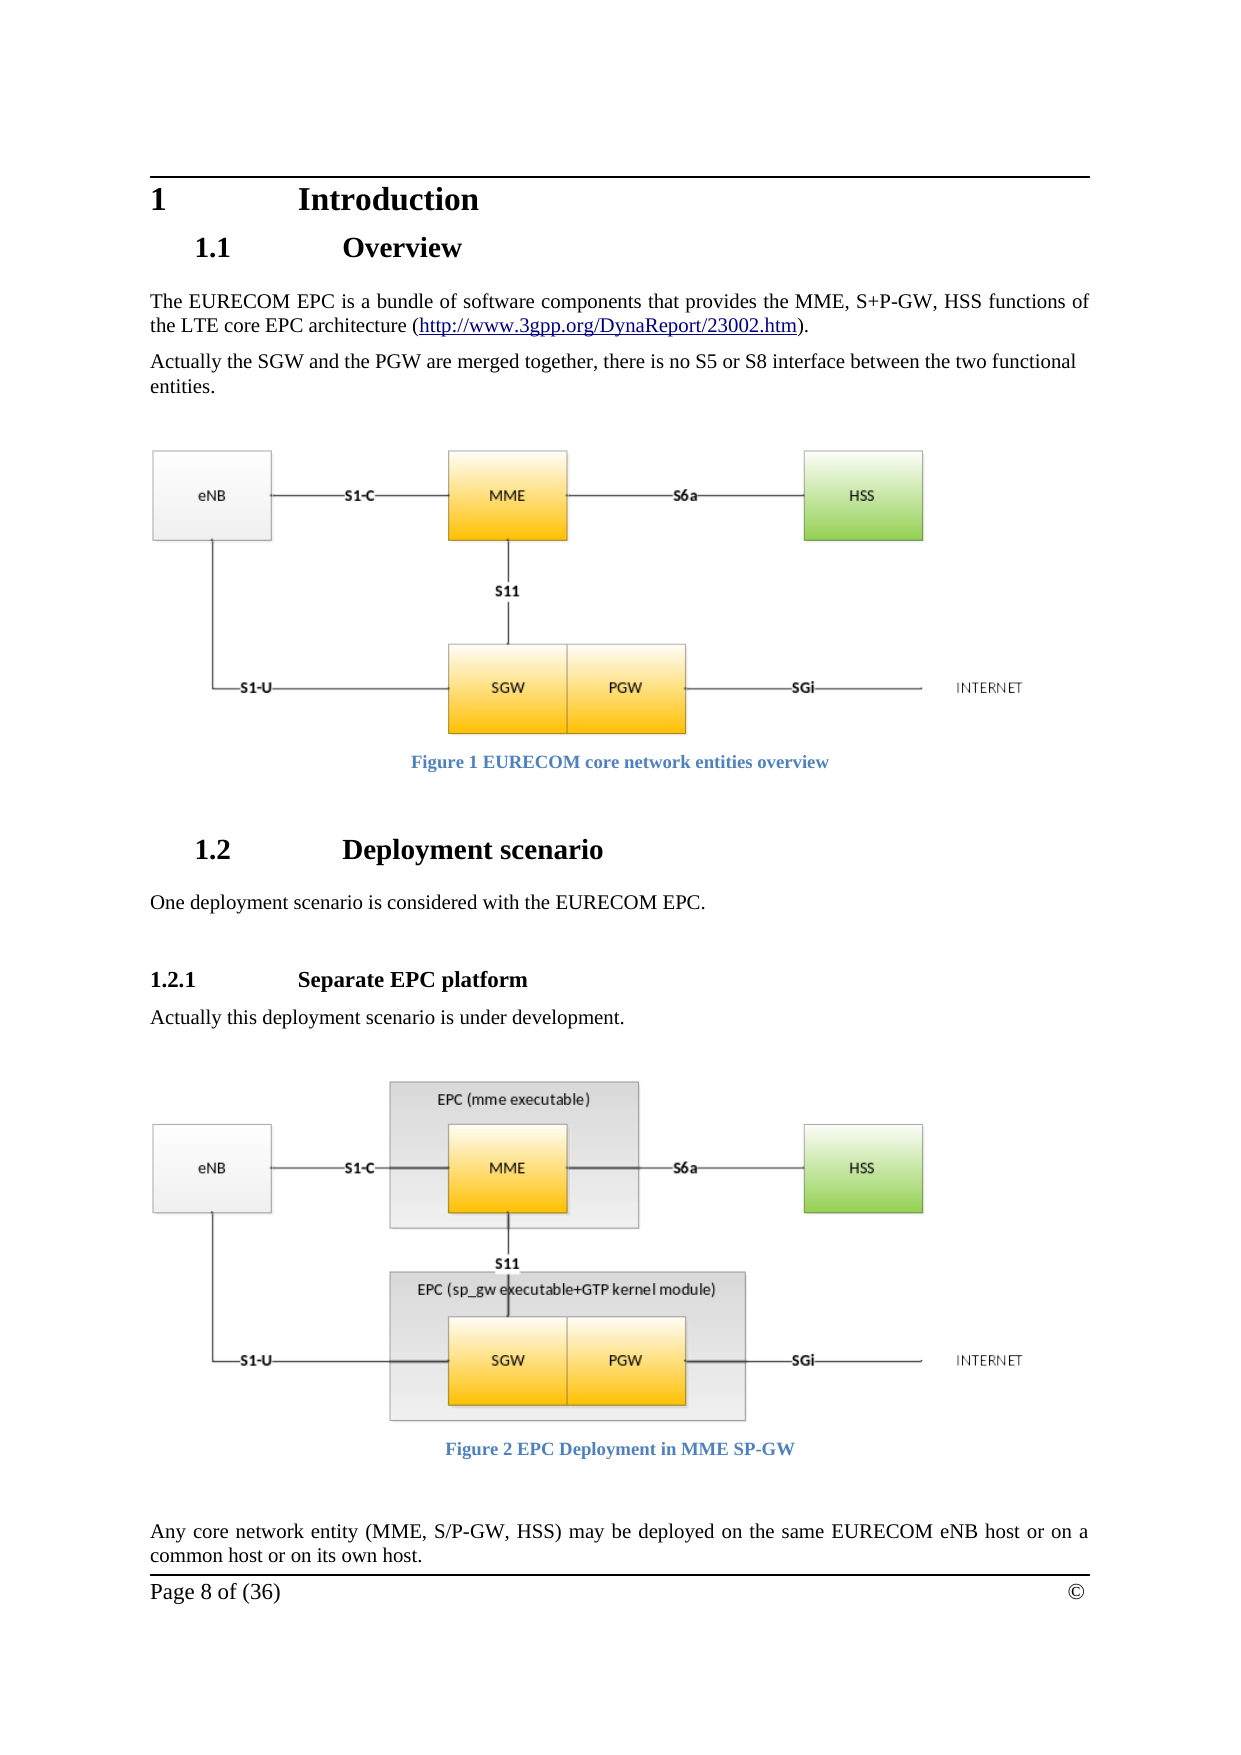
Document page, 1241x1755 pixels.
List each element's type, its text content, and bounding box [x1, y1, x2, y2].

text Any core network entity (MME, S/P-GW, HSS) may be deployed on the same EURECOM eNB host or on a common host or on its own host. [150, 1519, 1090, 1567]
subtitle Introduction [150, 179, 1090, 218]
text One deployment scenario is considered with the EURECOM EPC. [150, 890, 1090, 914]
text Figure 2 EPC Deployment in MME SP-GW [150, 1438, 1090, 1459]
subtitle Separate EPC platform [150, 966, 1090, 992]
text The EURECOM EPC is a bundle of software components that provides the MME, S+P-GW, HSS functions of the LTE core EPC architecture (http://www.3gpp.org/DynaReport/23002.htm). [150, 289, 1090, 337]
subtitle Deployment scenario [194, 832, 1090, 865]
text Actually the SGW and the PGW are merged together, there is no S5 or S8 interface between the two functional entities. [150, 349, 1090, 398]
subtitle Overview [194, 230, 1090, 264]
text Actually this deployment scenario is under development. [150, 1004, 1090, 1029]
text Figure 1 EURECOM core network entities overview [150, 751, 1090, 772]
